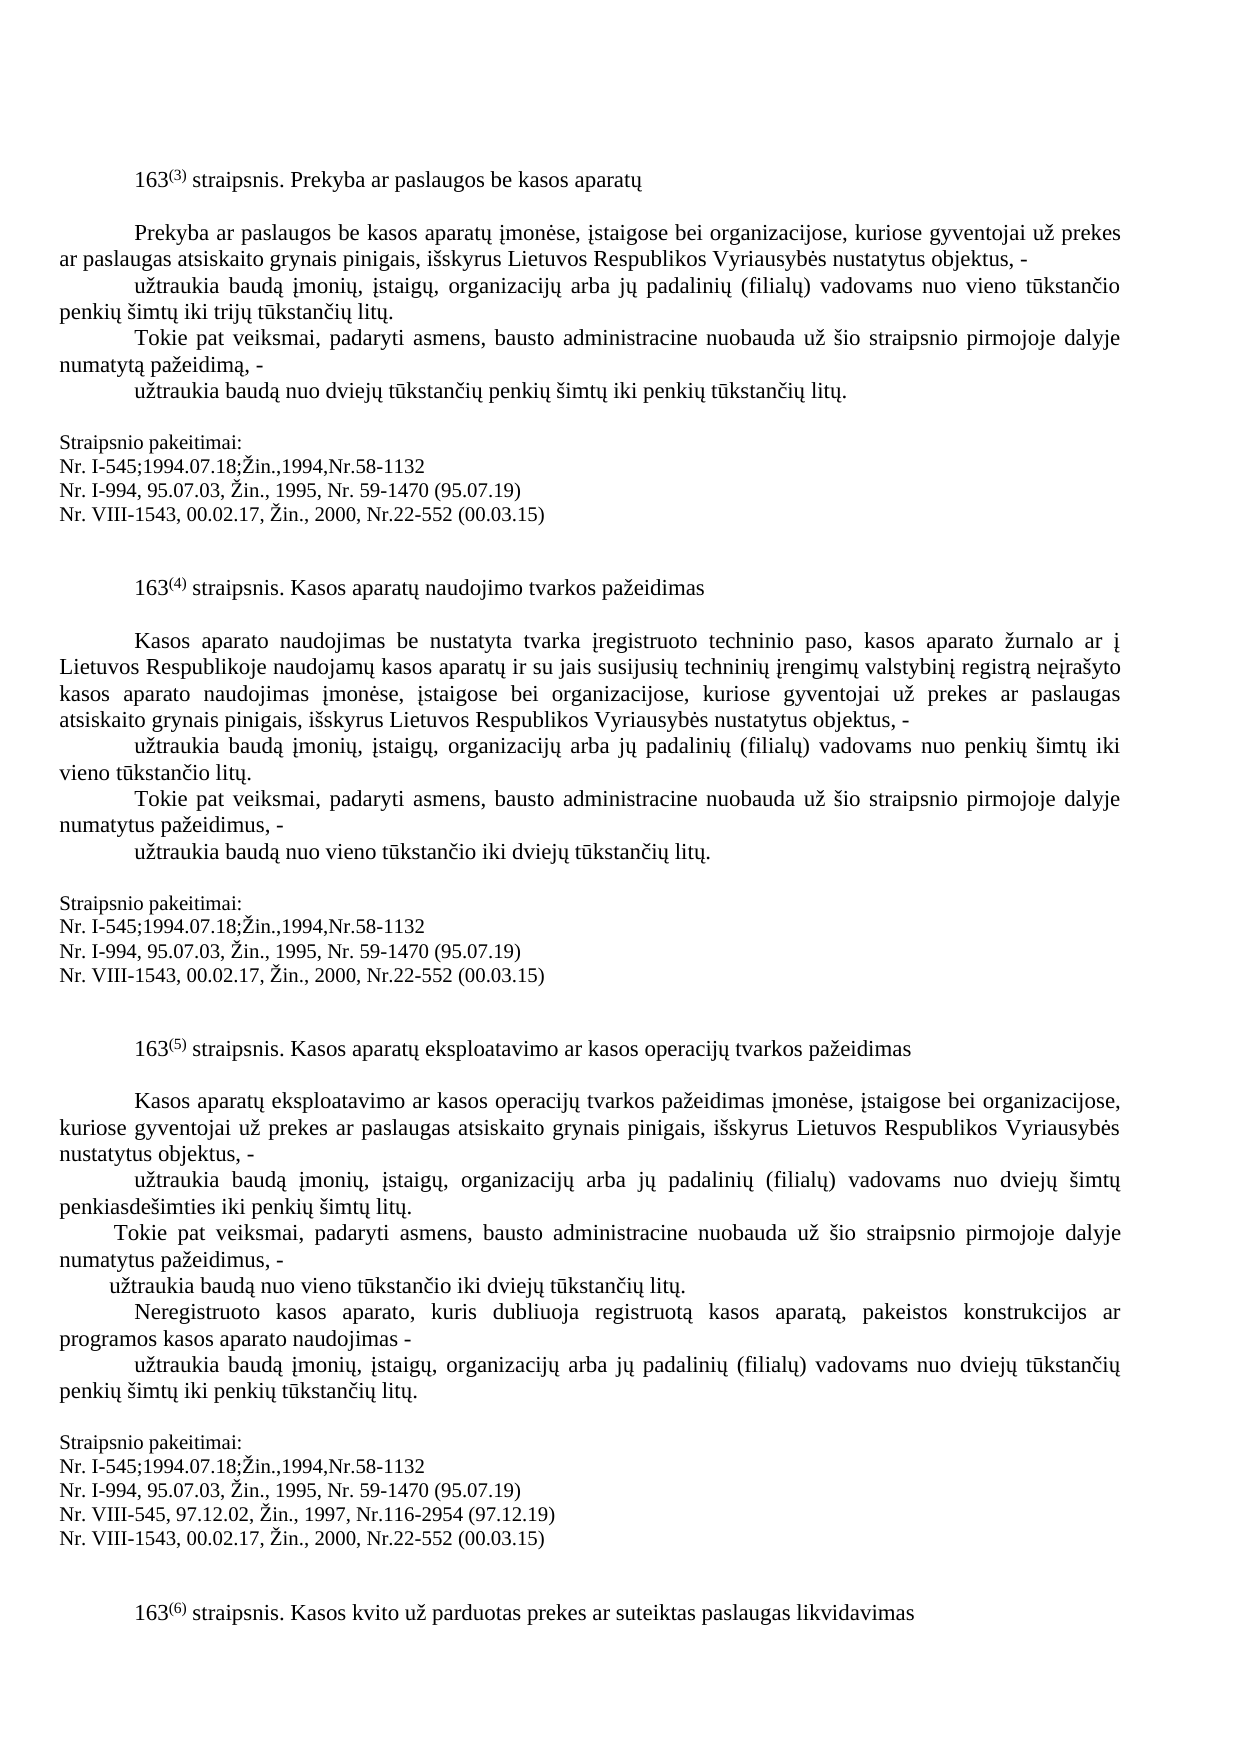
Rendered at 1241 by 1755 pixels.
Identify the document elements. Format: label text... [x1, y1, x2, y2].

text Tokie pat veiksmai, padaryti asmens, bausto administracine nuobauda už šio straipsnio pirmojoje dalyje numatytus pažeidimus, - [59, 785, 1122, 838]
text užtraukia baudą įmonių, įstaigų, organizacijų arba jų padalinių (filialų) vadovams nuo dviejų tūkstančių penkių šimtų iki penkių tūkstančių litų. [59, 1351, 1122, 1404]
text Nr. I-545;1994.07.18;Žin.,1994,Nr.58-1132 [59, 1454, 1122, 1478]
text Nr. I-994, 95.07.03, Žin., 1995, Nr. 59-1470 (95.07.19) [59, 938, 1122, 963]
text Nr. I-545;1994.07.18;Žin.,1994,Nr.58-1132 [59, 454, 1122, 478]
text užtraukia baudą nuo vieno tūkstančio iki dviejų tūkstančių litų. [59, 838, 1122, 864]
text Straipsnio pakeitimai: [59, 430, 1122, 454]
text Nr. I-994, 95.07.03, Žin., 1995, Nr. 59-1470 (95.07.19) [59, 1478, 1122, 1502]
text Straipsnio pakeitimai: [59, 1430, 1122, 1454]
text Nr. VIII-1543, 00.02.17, Žin., 2000, Nr.22-552 (00.03.15) [59, 963, 1122, 987]
text Nr. VIII-545, 97.12.02, Žin., 1997, Nr.116-2954 (97.12.19) [59, 1502, 1122, 1526]
text Neregistruoto kasos aparato, kuris dubliuoja registruotą kasos aparatą, pakeistos konstrukcijos ar programos kasos aparato naudojimas - [59, 1298, 1122, 1351]
text užtraukia baudą nuo vieno tūkstančio iki dviejų tūkstančių litų. [59, 1272, 1122, 1298]
text 163(5) straipsnis. Kasos aparatų eksploatavimo ar kasos operacijų tvarkos pažeidimas [59, 1035, 1122, 1061]
text 163(3) straipsnis. Prekyba ar paslaugos be kasos aparatų [59, 166, 1122, 193]
text Kasos aparato naudojimas be nustatyta tvarka įregistruoto techninio paso, kasos aparato žurnalo ar į Lietuvos Respublikoje naudojamų kasos aparatų ir su jais susijusių techninių įrengimų valstybinį registrą neįrašyto kasos aparato naudojimas įmonėse, įstaigose bei organizacijose, kuriose gyventojai už prekes ar paslaugas atsiskaito grynais pinigais, išskyrus Lietuvos Respublikos Vyriausybės nustatytus objektus, - [59, 627, 1122, 732]
text užtraukia baudą įmonių, įstaigų, organizacijų arba jų padalinių (filialų) vadovams nuo vieno tūkstančio penkių šimtų iki trijų tūkstančių litų. [59, 272, 1122, 324]
text užtraukia baudą įmonių, įstaigų, organizacijų arba jų padalinių (filialų) vadovams nuo penkių šimtų iki vieno tūkstančio litų. [59, 732, 1122, 785]
text Nr. VIII-1543, 00.02.17, Žin., 2000, Nr.22-552 (00.03.15) [59, 1526, 1122, 1550]
text Nr. I-994, 95.07.03, Žin., 1995, Nr. 59-1470 (95.07.19) [59, 478, 1122, 502]
text užtraukia baudą nuo dviejų tūkstančių penkių šimtų iki penkių tūkstančių litų. [59, 377, 1122, 403]
text Straipsnio pakeitimai: [59, 890, 1122, 914]
text Tokie pat veiksmai, padaryti asmens, bausto administracine nuobauda už šio straipsnio pirmojoje dalyje numatytus pažeidimus, - [59, 1219, 1122, 1272]
text Prekyba ar paslaugos be kasos aparatų įmonėse, įstaigose bei organizacijose, kuriose gyventojai už prekes ar paslaugas atsiskaito grynais pinigais, išskyrus Lietuvos Respublikos Vyriausybės nustatytus objektus, - [59, 219, 1122, 272]
text Tokie pat veiksmai, padaryti asmens, bausto administracine nuobauda už šio straipsnio pirmojoje dalyje numatytą pažeidimą, - [59, 324, 1122, 377]
text užtraukia baudą įmonių, įstaigų, organizacijų arba jų padalinių (filialų) vadovams nuo dviejų šimtų penkiasdešimties iki penkių šimtų litų. [59, 1167, 1122, 1219]
text Nr. I-545;1994.07.18;Žin.,1994,Nr.58-1132 [59, 914, 1122, 938]
text 163(4) straipsnis. Kasos aparatų naudojimo tvarkos pažeidimas [59, 574, 1122, 601]
text Nr. VIII-1543, 00.02.17, Žin., 2000, Nr.22-552 (00.03.15) [59, 502, 1122, 526]
text 163(6) straipsnis. Kasos kvito už parduotas prekes ar suteiktas paslaugas likvidavimas [59, 1598, 1122, 1625]
text Kasos aparatų eksploatavimo ar kasos operacijų tvarkos pažeidimas įmonėse, įstaigose bei organizacijose, kuriose gyventojai už prekes ar paslaugas atsiskaito grynais pinigais, išskyrus Lietuvos Respublikos Vyriausybės nustatytus objektus, - [59, 1087, 1122, 1167]
